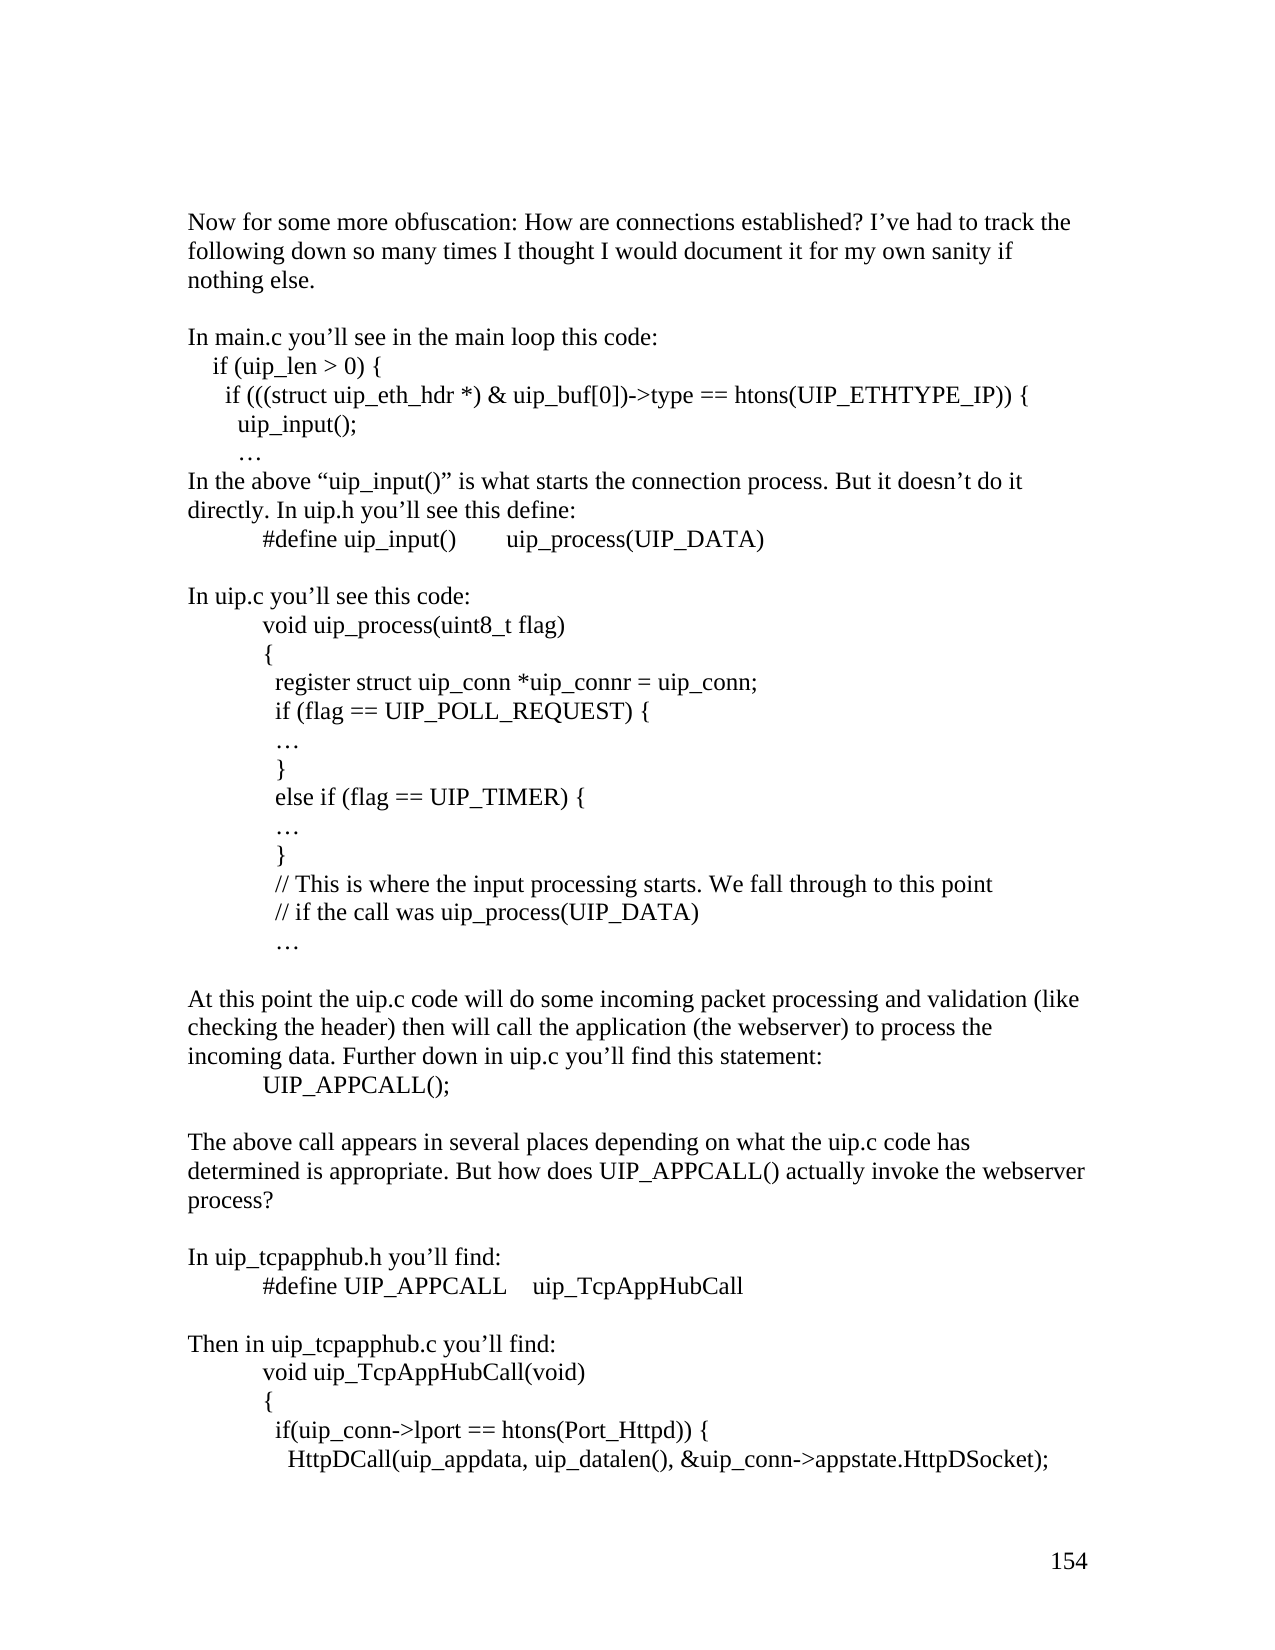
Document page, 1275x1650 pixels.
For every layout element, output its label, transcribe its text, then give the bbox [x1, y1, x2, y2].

text if (flag == UIP_POLL_REQUEST) { [262, 696, 1087, 725]
text In uip_tcpapphub.h you’ll find: [187, 1242, 1087, 1271]
text void uip_process(uint8_t flag) [262, 610, 1087, 639]
text // This is where the input processing starts. We fall through to this point [262, 869, 1087, 897]
text … [262, 926, 1087, 955]
text void uip_TcpAppHubCall(void) [262, 1357, 1087, 1386]
text In the above “uip_input()” is what starts the connection process. But it doesn’t do it directly. In uip.h you’ll see this define: [187, 466, 1087, 524]
text if (((struct uip_eth_hdr *) & uip_buf[0])->type == htons(UIP_ETHTYPE_IP)) { [187, 380, 1087, 409]
text Now for some more obfuscation: How are connections established? I’ve had to track the following down so many times I thought I would document it for my own sanity if nothing else. [187, 207, 1087, 294]
text { [262, 1386, 1087, 1415]
text … [187, 437, 1087, 466]
text At this point the uip.c code will do some incoming packet processing and validation (like checking the header) then will call the application (the webserver) to process the incoming data. Further down in uip.c you’ll find this statement: [187, 984, 1087, 1070]
text HttpDCall(uip_appdata, uip_datalen(), &uip_conn->appstate.HttpDSocket); [262, 1444, 1087, 1472]
text Then in uip_tcpapphub.c you’ll find: [187, 1329, 1087, 1357]
text // if the call was uip_process(UIP_DATA) [262, 897, 1087, 926]
text … [262, 811, 1087, 840]
text register struct uip_conn *uip_connr = uip_conn; [262, 667, 1087, 696]
text … [262, 725, 1087, 754]
text #define uip_input() uip_process(UIP_DATA) [262, 524, 1087, 552]
text if(uip_conn->lport == htons(Port_Httpd)) { [262, 1415, 1087, 1444]
text UIP_APPCALL(); [262, 1070, 1087, 1099]
text if (uip_len > 0) { [187, 351, 1087, 380]
text uip_input(); [187, 409, 1087, 437]
text else if (flag == UIP_TIMER) { [262, 782, 1087, 811]
text #define UIP_APPCALL uip_TcpAppHubCall [262, 1271, 1087, 1300]
text In uip.c you’ll see this code: [187, 581, 1087, 610]
text The above call appears in several places depending on what the uip.c code has determined is appropriate. But how does UIP_APPCALL() actually invoke the webserver process? [187, 1127, 1087, 1214]
text } [262, 754, 1087, 782]
text } [262, 840, 1087, 869]
text { [262, 639, 1087, 667]
text In main.c you’ll see in the main loop this code: [187, 322, 1087, 351]
